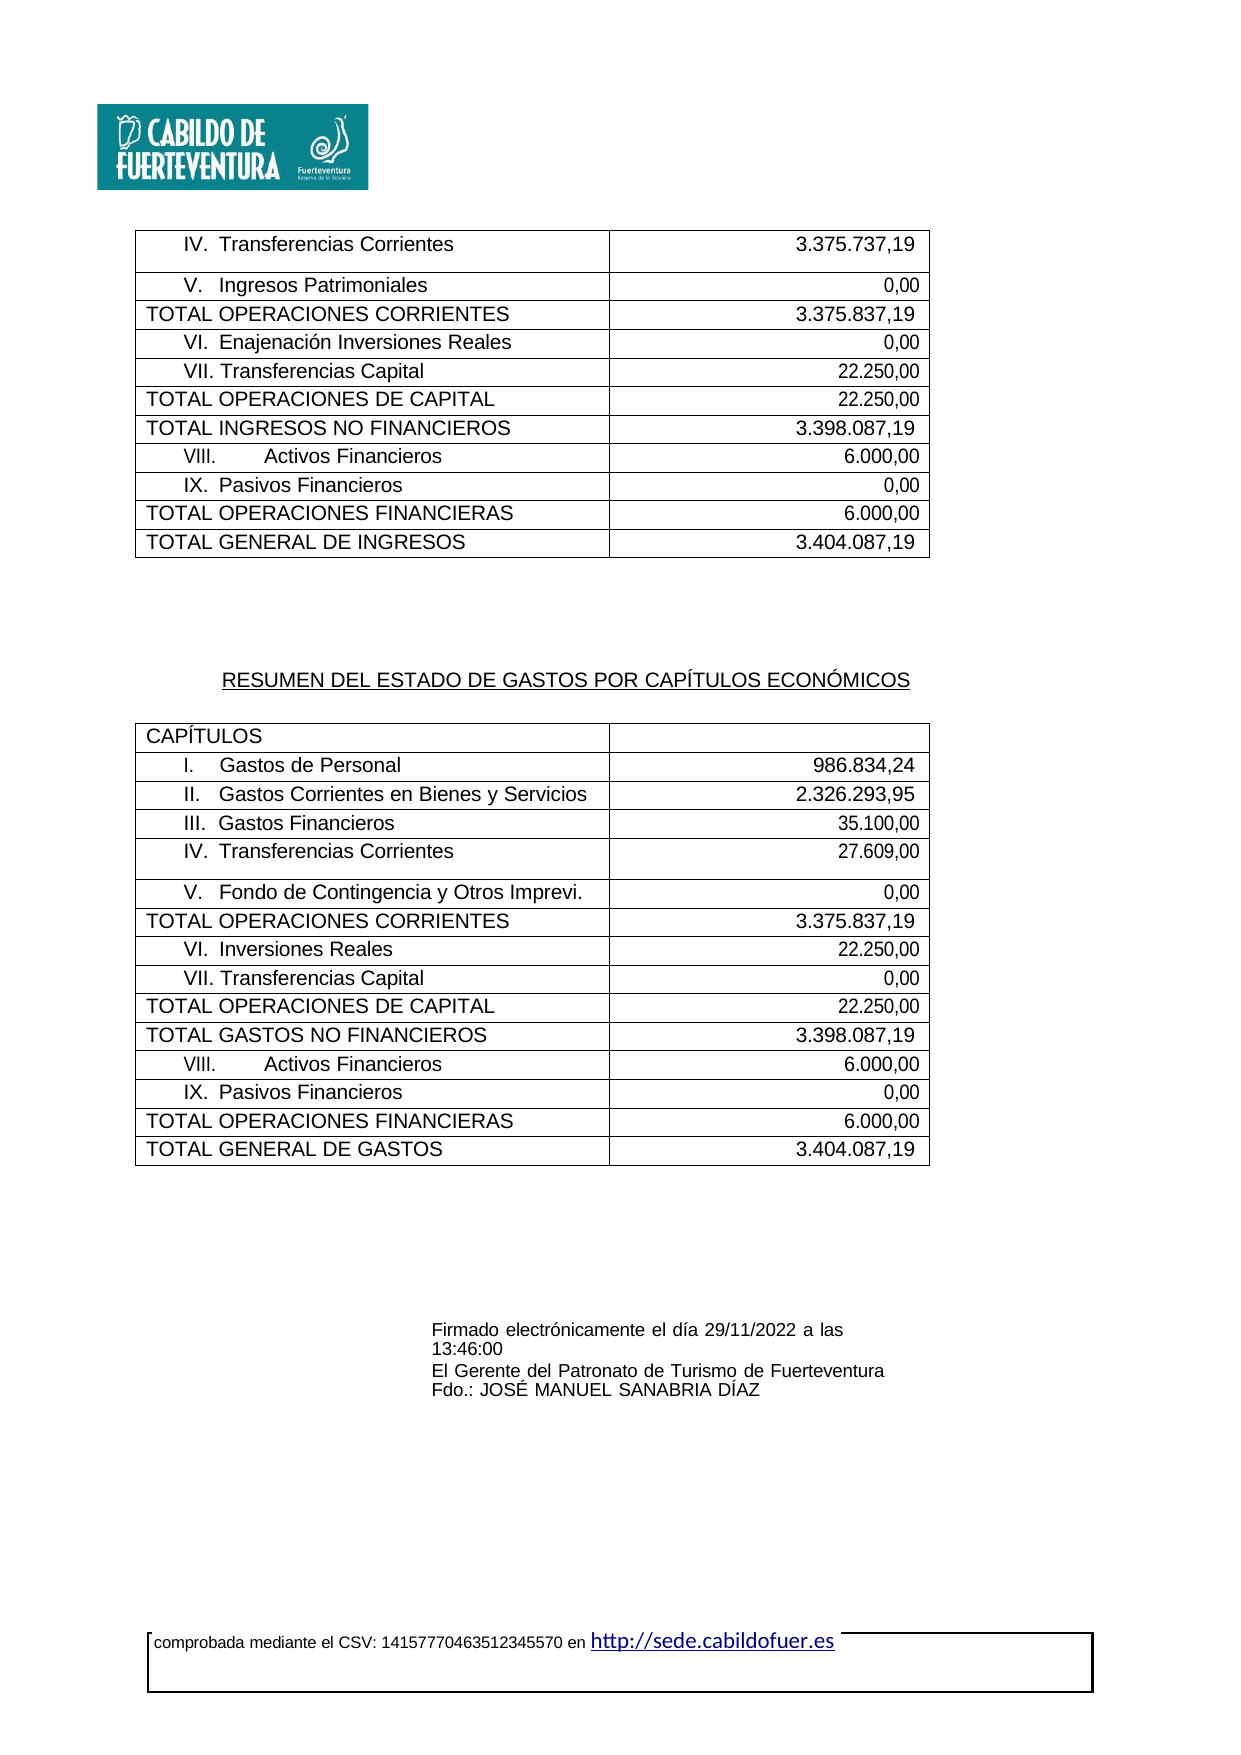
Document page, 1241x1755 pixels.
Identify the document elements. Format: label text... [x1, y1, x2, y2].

table_cell 3.375.837,19 [610, 909, 929, 936]
table_cell 22.250,00 [610, 359, 929, 386]
table_cell IX. Pasivos Financieros [136, 473, 609, 500]
table_cell 3.375.837,19 [610, 301, 929, 329]
table_cell 22.250,00 [610, 994, 929, 1022]
table_cell 3.398.087,19 [610, 416, 929, 443]
table_cell 0,00 [610, 880, 929, 908]
table_cell II. Gastos Corrientes en Bienes y Servicios [136, 782, 609, 809]
table_cell 35.100,00 [610, 810, 929, 838]
table_cell TOTAL GASTOS NO FINANCIEROS [136, 1023, 609, 1050]
table_cell I. Gastos de Personal [136, 753, 609, 781]
table_cell TOTAL OPERACIONES DE CAPITAL [136, 387, 609, 414]
table_cell VII. Transferencias Capital [136, 966, 609, 993]
table_cell 6.000,00 [610, 501, 929, 529]
table_cell VIII. Activos Financieros [136, 444, 609, 472]
table_cell 0,00 [610, 1080, 929, 1107]
table_cell VI. Enajenación Inversiones Reales [136, 330, 609, 357]
table_cell VII. Transferencias Capital [136, 359, 609, 386]
table_cell 22.250,00 [610, 387, 929, 414]
table_cell 6.000,00 [610, 444, 929, 472]
table_header IV. Transferencias Corrientes [136, 231, 609, 272]
table_cell VIII. Activos Financieros [136, 1051, 609, 1079]
table_cell TOTAL OPERACIONES FINANCIERAS [136, 1109, 609, 1136]
table_cell 2.326.293,95 [610, 782, 929, 809]
table_cell TOTAL OPERACIONES CORRIENTES [136, 909, 609, 936]
text El Gerente del Patronato de Turismo de Fuerteventura Fdo.: JOSÉ MANUEL SANABRIA DÍAZ [431, 1359, 911, 1400]
table_cell 27.609,00 [610, 839, 929, 879]
table_header CAPÍTULOS [136, 724, 609, 752]
table_cell TOTAL OPERACIONES DE CAPITAL [136, 994, 609, 1022]
table_header 3.375.737,19 [610, 231, 929, 272]
table_cell 986.834,24 [610, 753, 929, 781]
table_cell TOTAL OPERACIONES CORRIENTES [136, 301, 609, 329]
table_cell V. Ingresos Patrimoniales [136, 273, 609, 300]
picture [97, 104, 369, 190]
table_cell 6.000,00 [610, 1109, 929, 1136]
text Firmado electrónicamente el día 29/11/2022 a las 13:46:00 [431, 1321, 911, 1359]
table_cell 22.250,00 [610, 937, 929, 965]
table_cell V. Fondo de Contingencia y Otros Imprevi. [136, 880, 609, 908]
table_cell TOTAL OPERACIONES FINANCIERAS [136, 501, 609, 529]
table_cell TOTAL GENERAL DE GASTOS [136, 1137, 609, 1164]
table_cell IV. Transferencias Corrientes [136, 839, 609, 879]
table_cell 6.000,00 [610, 1051, 929, 1079]
table_cell 3.404.087,19 [610, 530, 929, 557]
table_cell TOTAL GENERAL DE INGRESOS [136, 530, 609, 557]
table_cell 0,00 [610, 330, 929, 357]
table_cell 0,00 [610, 473, 929, 500]
text RESUMEN DEL ESTADO DE GASTOS POR CAPÍTULOS ECONÓMICOS [222, 668, 1105, 692]
table_cell IX. Pasivos Financieros [136, 1080, 609, 1107]
table_cell 3.398.087,19 [610, 1023, 929, 1050]
table_cell III. Gastos Financieros [136, 810, 609, 838]
table_cell VI. Inversiones Reales [136, 937, 609, 965]
table_cell 0,00 [610, 273, 929, 300]
table_cell 3.404.087,19 [610, 1137, 929, 1164]
table_cell 0,00 [610, 966, 929, 993]
table_cell TOTAL INGRESOS NO FINANCIEROS [136, 416, 609, 443]
table_header [610, 724, 929, 752]
